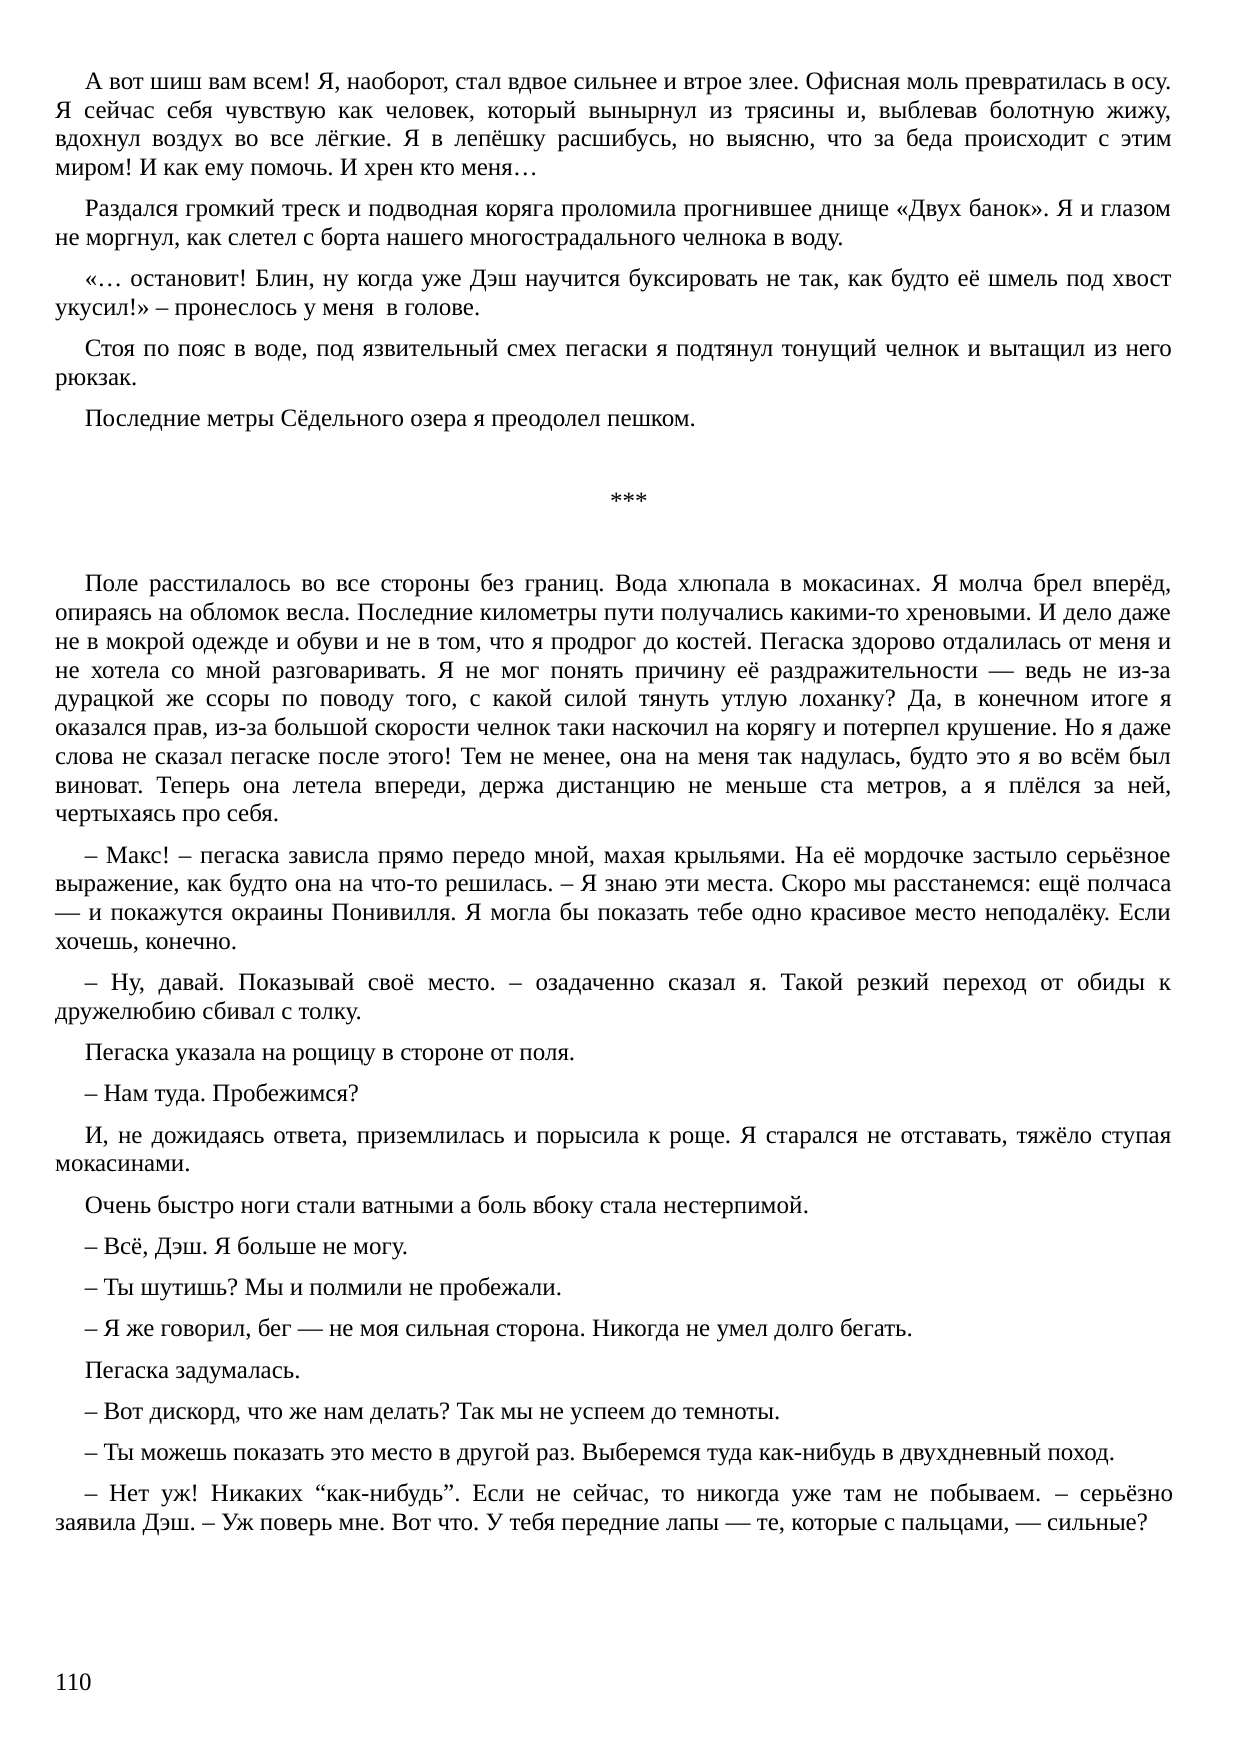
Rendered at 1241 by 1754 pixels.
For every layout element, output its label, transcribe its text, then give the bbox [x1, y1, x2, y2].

text – Макс! – пегаска зависла прямо передо мной, махая крыльями. На её мордочке застыло серьёзное выражение, как будто она на что-то решилась. – Я знаю эти места. Скоро мы расстанемся: ещё полчаса — и покажутся окраины Понивилля. Я могла бы показать тебе одно красивое место неподалёку. Если хочешь, конечно. [55, 840, 1173, 955]
text Раздался громкий треск и подводная коряга проломила прогнившее днище «Двух банок». Я и глазом не моргнул, как слетел с борта нашего многострадального челнока в воду. [55, 193, 1173, 251]
text И, не дожидаясь ответа, приземлилась и порысила к роще. Я старался не отставать, тяжёло ступая мокасинами. [55, 1120, 1173, 1177]
text Стоя по пояс в воде, под язвительный смех пегаски я подтянул тонущий челнок и вытащил из него рюкзак. [55, 333, 1173, 391]
text *** [55, 486, 1173, 515]
text – Нам туда. Пробежимся? [55, 1078, 1173, 1107]
text – Я же говорил, бег — не моя сильная сторона. Никогда не умел долго бегать. [55, 1313, 1173, 1342]
text Очень быстро ноги стали ватными а боль вбоку стала нестерпимой. [55, 1190, 1173, 1218]
text Пегаска указала на рощицу в стороне от поля. [55, 1037, 1173, 1066]
text «… остановит! Блин, ну когда уже Дэш научится буксировать не так, как будто её шмель под хвост укусил!» – пронеслось у меня в голове. [55, 263, 1173, 321]
text Пегаска задумалась. [55, 1355, 1173, 1383]
text Поле расстилалось во все стороны без границ. Вода хлюпала в мокасинах. Я молча брел вперёд, опираясь на обломок весла. Последние километры пути получались какими-то хреновыми. И дело даже не в мокрой одежде и обуви и не в том, что я продрог до костей. Пегаска здорово отдалилась от меня и не хотела со мной разговаривать. Я не мог понять причину её раздражительности — ведь не из-за дурацкой же ссоры по поводу того, с какой силой тянуть утлую лоханку? Да, в конечном итоге я оказался прав, из-за большой скорости челнок таки наскочил на корягу и потерпел крушение. Но я даже слова не сказал пегаске после этого! Тем не менее, она на меня так надулась, будто это я во всём был виноват. Теперь она летела впереди, держа дистанцию не меньше ста метров, а я плёлся за ней, чертыхаясь про себя. [55, 568, 1173, 827]
text – Нет уж! Никаких “как-нибудь”. Если не сейчас, то никогда уже там не побываем. – серьёзно заявила Дэш. – Уж поверь мне. Вот что. У тебя передние лапы — те, которые с пальцами, — сильные? [55, 1478, 1173, 1536]
text – Ну, давай. Показывай своё место. – озадаченно сказал я. Такой резкий переход от обиды к дружелюбию сбивал с толку. [55, 967, 1173, 1025]
text А вот шиш вам всем! Я, наоборот, стал вдвое сильнее и втрое злее. Офисная моль превратилась в осу. Я сейчас себя чувствую как человек, который вынырнул из трясины и, выблевав болотную жижу, вдохнул воздух во все лёгкие. Я в лепёшку расшибусь, но выясню, что за беда происходит с этим миром! И как ему помочь. И хрен кто меня… [55, 66, 1173, 181]
text – Всё, Дэш. Я больше не могу. [55, 1231, 1173, 1260]
text Последние метры Сёдельного озера я преодолел пешком. [55, 403, 1173, 432]
text – Ты шутишь? Мы и полмили не пробежали. [55, 1272, 1173, 1301]
text – Ты можешь показать это место в другой раз. Выберемся туда как-нибудь в двухдневный поход. [55, 1437, 1173, 1466]
text – Вот дискорд, что же нам делать? Так мы не успеем до темноты. [55, 1396, 1173, 1425]
